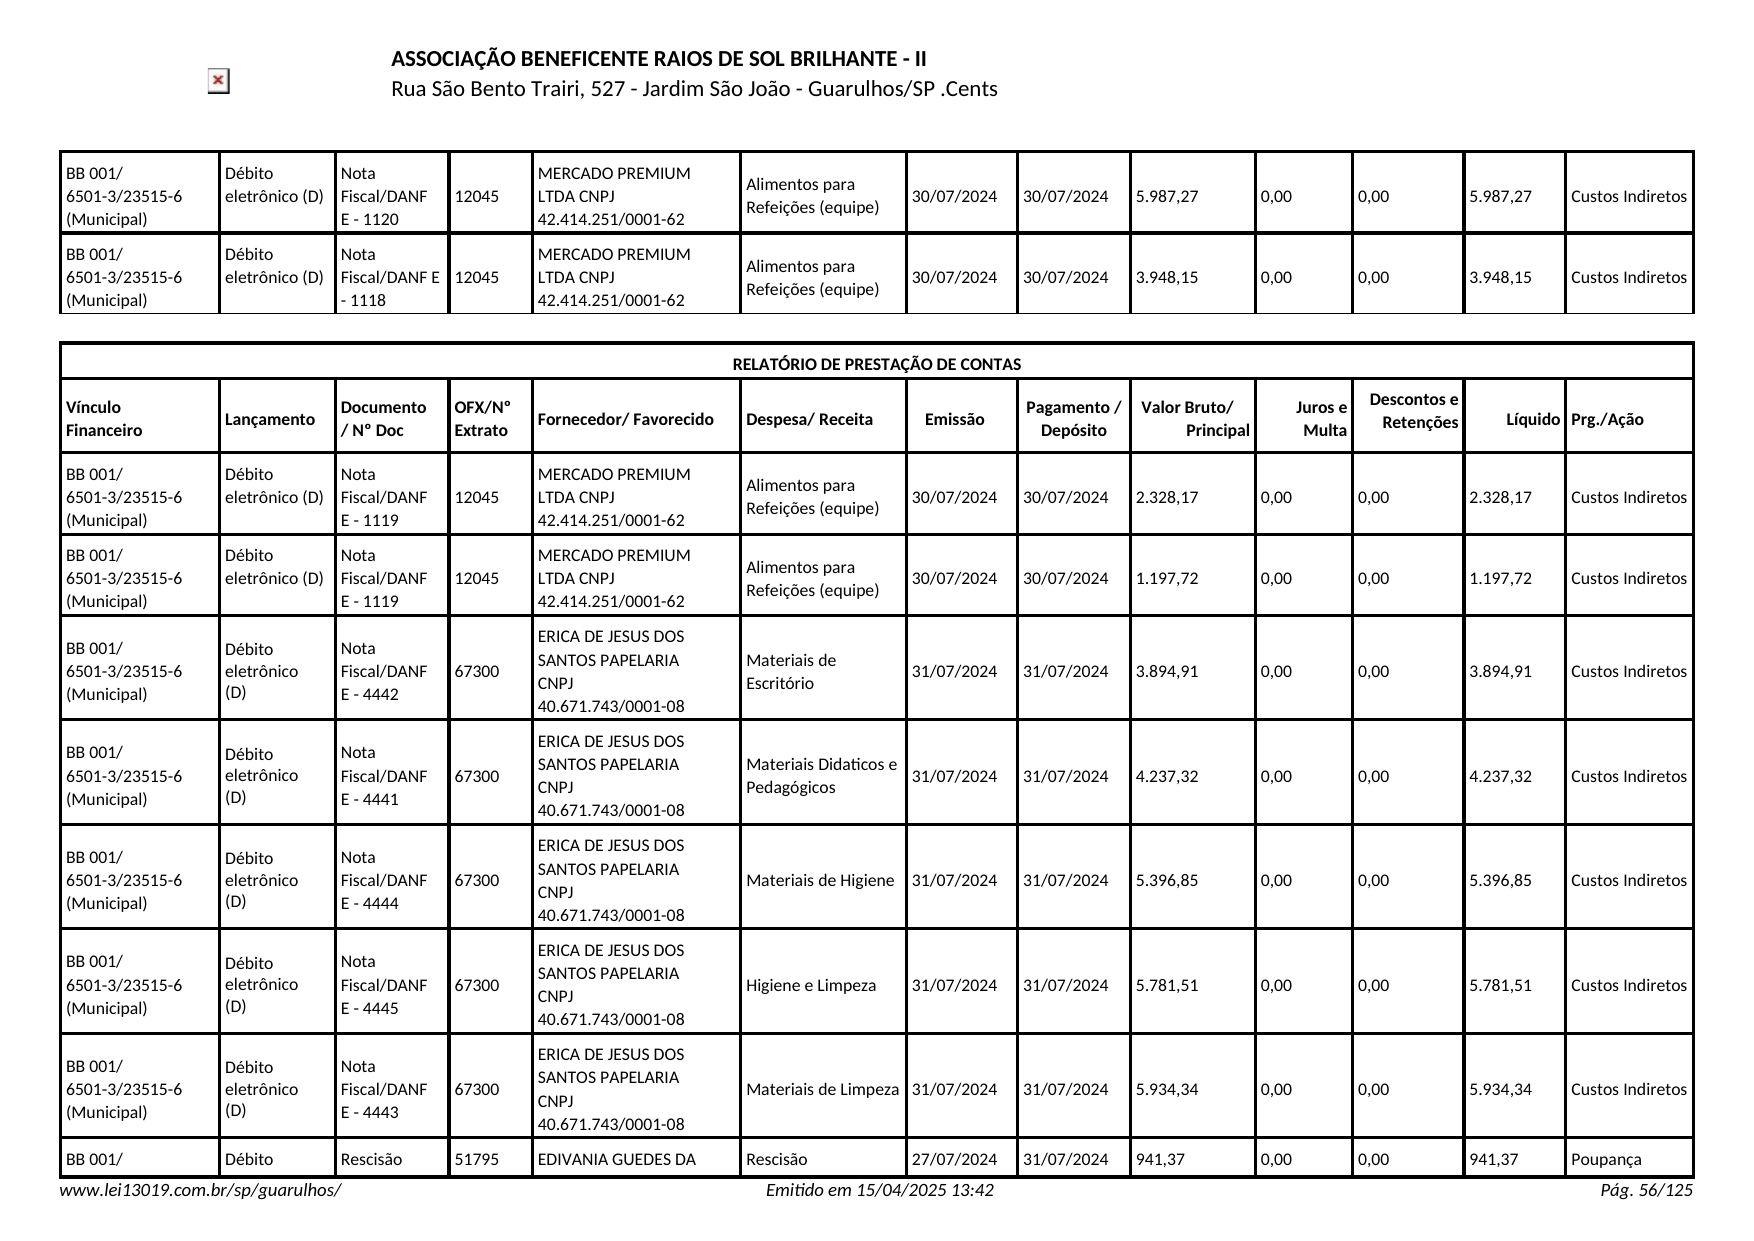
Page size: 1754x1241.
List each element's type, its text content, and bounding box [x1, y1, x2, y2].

table_cell 67300 [451, 930, 531, 1032]
table_cell Custos Indiretos [1567, 454, 1692, 532]
table_cell Alimentos para Refeições (equipe) [742, 153, 905, 231]
table_cell Nota Fiscal/DANF E - 4444 [337, 826, 447, 927]
table_cell Rescisão [337, 1139, 447, 1175]
table_cell 0,00 [1257, 721, 1351, 823]
table_cell Valor Bruto/ Principal [1132, 380, 1254, 451]
table_cell 30/07/2024 [908, 454, 1016, 532]
table_cell 0,00 [1354, 1035, 1462, 1136]
table_cell BB 001/ 6501-3/23515-6 (Municipal) [62, 454, 218, 532]
table_cell Débito eletrônico (D) [221, 826, 334, 927]
table_cell Alimentos para Refeições (equipe) [742, 454, 905, 532]
table_cell Alimentos para Refeições (equipe) [742, 235, 905, 313]
table_cell 0,00 [1257, 1139, 1351, 1175]
table_cell 0,00 [1257, 153, 1351, 231]
table_cell 30/07/2024 [908, 153, 1016, 231]
table_cell Custos Indiretos [1567, 235, 1692, 313]
table_cell 4.237,32 [1132, 721, 1254, 823]
table_cell Nota Fiscal/DANF E - 1119 [337, 536, 447, 614]
table_cell 5.934,34 [1466, 1035, 1564, 1136]
table_cell Débito eletrônico (D) [221, 1035, 334, 1136]
table_cell ERICA DE JESUS DOS SANTOS PAPELARIA CNPJ 40.671.743/0001-08 [534, 930, 739, 1032]
table_cell Custos Indiretos [1567, 536, 1692, 614]
table_cell 67300 [451, 1035, 531, 1136]
table_cell 30/07/2024 [908, 536, 1016, 614]
table_cell Materiais de Limpeza [742, 1035, 905, 1136]
table_cell 31/07/2024 [908, 1035, 1016, 1136]
table_cell Nota Fiscal/DANF E - 1119 [337, 454, 447, 532]
table_cell Custos Indiretos [1567, 721, 1692, 823]
table_cell 12045 [451, 454, 531, 532]
table_cell BB 001/ 6501-3/23515-6 (Municipal) [62, 536, 218, 614]
table_cell 0,00 [1257, 930, 1351, 1032]
table_cell 12045 [451, 536, 531, 614]
table_cell 0,00 [1354, 721, 1462, 823]
table_cell 0,00 [1354, 930, 1462, 1032]
table_cell Nota Fiscal/DANF E - 4441 [337, 721, 447, 823]
table_cell Vínculo Financeiro [62, 380, 218, 451]
table_cell 5.934,34 [1132, 1035, 1254, 1136]
table_cell 27/07/2024 [908, 1139, 1016, 1175]
table_cell Pagamento / Depósito [1019, 380, 1129, 451]
table_cell BB 001/ 6501-3/23515-6 (Municipal) [62, 930, 218, 1032]
table_cell 3.948,15 [1466, 235, 1564, 313]
table_cell 0,00 [1354, 235, 1462, 313]
table_cell Alimentos para Refeições (equipe) [742, 536, 905, 614]
table_cell Débito eletrônico (D) [221, 536, 334, 614]
table_cell Documento / Nº Doc [337, 380, 447, 451]
table_cell 31/07/2024 [1019, 721, 1129, 823]
table_cell 31/07/2024 [1019, 1035, 1129, 1136]
table_cell ERICA DE JESUS DOS SANTOS PAPELARIA CNPJ 40.671.743/0001-08 [534, 1035, 739, 1136]
table_cell 0,00 [1257, 826, 1351, 927]
table_cell MERCADO PREMIUM LTDA CNPJ 42.414.251/0001-62 [534, 235, 739, 313]
table_cell 31/07/2024 [1019, 1139, 1129, 1175]
table_cell 0,00 [1257, 536, 1351, 614]
table_cell 3.894,91 [1132, 617, 1254, 718]
table_cell 30/07/2024 [1019, 536, 1129, 614]
table_cell 5.396,85 [1132, 826, 1254, 927]
table_cell 31/07/2024 [1019, 617, 1129, 718]
table_cell 30/07/2024 [1019, 153, 1129, 231]
table_cell Juros e Multa [1257, 380, 1351, 451]
table_cell Nota Fiscal/DANF E - 1118 [337, 235, 447, 313]
table_cell 941,37 [1466, 1139, 1564, 1175]
table_cell 31/07/2024 [908, 721, 1016, 823]
table_cell 30/07/2024 [908, 235, 1016, 313]
table_cell Prg./Ação [1567, 380, 1692, 451]
table_cell 31/07/2024 [908, 826, 1016, 927]
table_cell 0,00 [1257, 454, 1351, 532]
table_cell MERCADO PREMIUM LTDA CNPJ 42.414.251/0001-62 [534, 454, 739, 532]
table_cell BB 001/ 6501-3/23515-6 (Municipal) [62, 617, 218, 718]
table_cell 30/07/2024 [1019, 235, 1129, 313]
table_cell BB 001/ 6501-3/23515-6 (Municipal) [62, 1035, 218, 1136]
table_cell 0,00 [1354, 153, 1462, 231]
table_cell OFX/Nº Extrato [451, 380, 531, 451]
table_cell 67300 [451, 617, 531, 718]
table_cell 0,00 [1257, 617, 1351, 718]
table_cell 5.987,27 [1132, 153, 1254, 231]
table_cell MERCADO PREMIUM LTDA CNPJ 42.414.251/0001-62 [534, 153, 739, 231]
table_cell Débito eletrônico (D) [221, 153, 334, 231]
table_cell 5.781,51 [1466, 930, 1564, 1032]
table_cell ERICA DE JESUS DOS SANTOS PAPELARIA CNPJ 40.671.743/0001-08 [534, 721, 739, 823]
table_cell Custos Indiretos [1567, 617, 1692, 718]
table_cell 67300 [451, 721, 531, 823]
table_cell Débito eletrônico (D) [221, 235, 334, 313]
table_cell Rescisão [742, 1139, 905, 1175]
table_cell Nota Fiscal/DANF E - 1120 [337, 153, 447, 231]
table_cell 3.948,15 [1132, 235, 1254, 313]
table_cell 0,00 [1354, 454, 1462, 532]
table_cell Materiais de Higiene [742, 826, 905, 927]
table_cell Descontos e Retenções [1354, 380, 1462, 451]
table_cell Despesa/ Receita [742, 380, 905, 451]
table_cell 0,00 [1354, 1139, 1462, 1175]
table_cell 1.197,72 [1466, 536, 1564, 614]
table_cell 31/07/2024 [1019, 930, 1129, 1032]
table_cell 51795 [451, 1139, 531, 1175]
table_cell 4.237,32 [1466, 721, 1564, 823]
table_cell 31/07/2024 [908, 617, 1016, 718]
table_cell Poupança [1567, 1139, 1692, 1175]
table_cell 12045 [451, 153, 531, 231]
table_cell Nota Fiscal/DANF E - 4443 [337, 1035, 447, 1136]
table_cell Débito eletrônico (D) [221, 721, 334, 823]
table_cell Emissão [908, 380, 1016, 451]
table_cell Débito eletrônico (D) [221, 454, 334, 532]
table_cell 0,00 [1354, 617, 1462, 718]
table_cell BB 001/ 6501-3/23515-6 (Municipal) [62, 235, 218, 313]
table_cell ERICA DE JESUS DOS SANTOS PAPELARIA CNPJ 40.671.743/0001-08 [534, 617, 739, 718]
table_cell Nota Fiscal/DANF E - 4442 [337, 617, 447, 718]
table_cell Lançamento [221, 380, 334, 451]
table_cell 2.328,17 [1132, 454, 1254, 532]
table_cell Custos Indiretos [1567, 1035, 1692, 1136]
table_cell Débito [221, 1139, 334, 1175]
table_cell 0,00 [1257, 235, 1351, 313]
table_cell Custos Indiretos [1567, 826, 1692, 927]
table_cell Materiais Didaticos e Pedagógicos [742, 721, 905, 823]
table_cell 67300 [451, 826, 531, 927]
table_cell 0,00 [1354, 536, 1462, 614]
table_cell Débito eletrônico (D) [221, 617, 334, 718]
table_cell ERICA DE JESUS DOS SANTOS PAPELARIA CNPJ 40.671.743/0001-08 [534, 826, 739, 927]
table_cell BB 001/ 6501-3/23515-6 (Municipal) [62, 721, 218, 823]
table_cell 941,37 [1132, 1139, 1254, 1175]
table_cell 5.781,51 [1132, 930, 1254, 1032]
table_cell BB 001/ 6501-3/23515-6 (Municipal) [62, 153, 218, 231]
table_cell 31/07/2024 [908, 930, 1016, 1032]
table_cell 0,00 [1257, 1035, 1351, 1136]
table_cell Líquido [1466, 380, 1564, 451]
table_cell 3.894,91 [1466, 617, 1564, 718]
table_cell BB 001/ 6501-3/23515-6 (Municipal) [62, 826, 218, 927]
table_cell Materiais de Escritório [742, 617, 905, 718]
table_cell 5.396,85 [1466, 826, 1564, 927]
table_cell Higiene e Limpeza [742, 930, 905, 1032]
table_cell MERCADO PREMIUM LTDA CNPJ 42.414.251/0001-62 [534, 536, 739, 614]
table_cell BB 001/ [62, 1139, 218, 1175]
table_cell Custos Indiretos [1567, 153, 1692, 231]
table_cell 5.987,27 [1466, 153, 1564, 231]
table_cell EDIVANIA GUEDES DA [534, 1139, 739, 1175]
table_cell 1.197,72 [1132, 536, 1254, 614]
table_cell 30/07/2024 [1019, 454, 1129, 532]
table_cell 31/07/2024 [1019, 826, 1129, 927]
table_cell Débito eletrônico (D) [221, 930, 334, 1032]
table_cell Nota Fiscal/DANF E - 4445 [337, 930, 447, 1032]
table_cell Fornecedor/ Favorecido [534, 380, 739, 451]
table_cell 12045 [451, 235, 531, 313]
table_cell Custos Indiretos [1567, 930, 1692, 1032]
table_header RELATÓRIO DE PRESTAÇÃO DE CONTAS [62, 345, 1692, 377]
table_cell 0,00 [1354, 826, 1462, 927]
table_cell 2.328,17 [1466, 454, 1564, 532]
